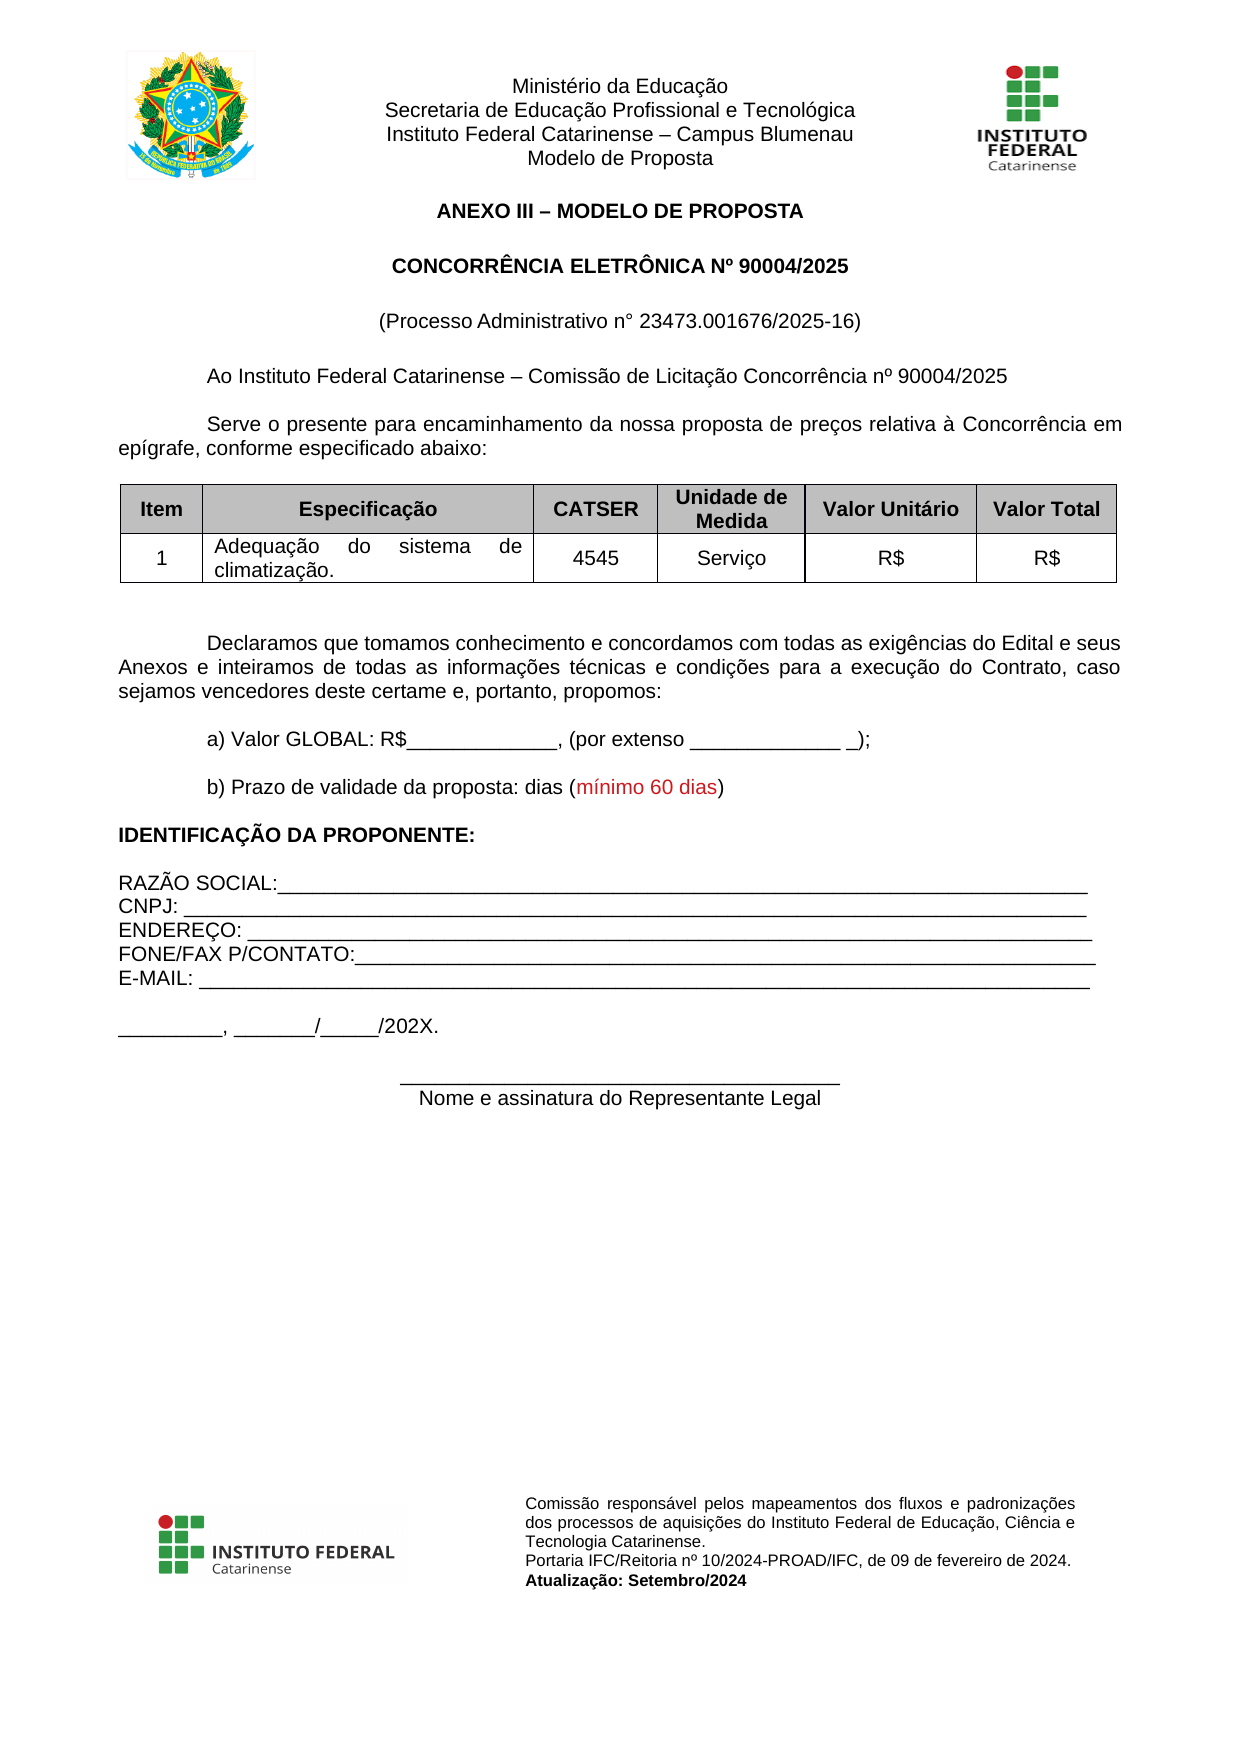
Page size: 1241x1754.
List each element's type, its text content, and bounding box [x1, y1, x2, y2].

table_header Valor Unitário [806, 485, 976, 533]
text IDENTIFICAÇÃO DA PROPONENTE: [118, 822, 1122, 846]
text _________, _______/_____/202X. [118, 1014, 1122, 1038]
picture [209, 148, 254, 178]
table_header Item [121, 485, 202, 533]
text Declaramos que tomamos conhecimento e concordamos com todas as exigências do Edital e seus Anexos e inteiramos de todas as informações técnicas e condições para a execução do Contrato, caso sejamos vencedores deste certame e, portanto, propomos: [118, 631, 1122, 703]
table_cell R$ [806, 534, 976, 582]
text E-MAIL: _____________________________________________________________________________ [118, 966, 1122, 990]
table_cell R$ [977, 534, 1116, 582]
table_cell 1 [121, 534, 202, 582]
picture [963, 54, 1102, 182]
table_header Valor Total [977, 485, 1116, 533]
text b) Prazo de validade da proposta: dias (mínimo 60 dias) [118, 774, 1122, 798]
table_header CATSER [534, 485, 657, 533]
text CONCORRÊNCIA ELETRÔNICA Nº 90004/2025 [118, 254, 1122, 278]
picture [152, 152, 167, 162]
text Nome e assinatura do Representante Legal [118, 1086, 1122, 1110]
picture [128, 147, 174, 178]
text CNPJ: ______________________________________________________________________________ [118, 894, 1122, 918]
table_header Especificação [203, 485, 533, 533]
table_cell 4545 [534, 534, 657, 582]
text RAZÃO SOCIAL:______________________________________________________________________ [118, 870, 1122, 894]
picture [216, 156, 224, 162]
picture [128, 52, 254, 178]
text ______________________________________ [118, 1062, 1122, 1086]
text (Processo Administrativo n° 23473.001676/2025-16) [118, 309, 1122, 333]
table_cell Adequação do sistema de climatização. [203, 534, 533, 582]
text Ao Instituto Federal Catarinense – Comissão de Licitação Concorrência nº 90004/2025 [118, 364, 1122, 388]
picture [145, 1503, 408, 1586]
text ANEXO III – MODELO DE PROPOSTA [118, 199, 1122, 223]
picture [222, 163, 231, 169]
text FONE/FAX P/CONTATO:________________________________________________________________ [118, 942, 1122, 966]
text a) Valor GLOBAL: R$_____________, (por extenso _____________ _); [118, 727, 1122, 751]
table_header Unidade de Medida [658, 485, 804, 533]
text ENDEREÇO: _________________________________________________________________________ [118, 918, 1122, 942]
table_cell Serviço [658, 534, 804, 582]
text Serve o presente para encaminhamento da nossa proposta de preços relativa à Concorrência em epígrafe, conforme especificado abaixo: [118, 412, 1122, 460]
